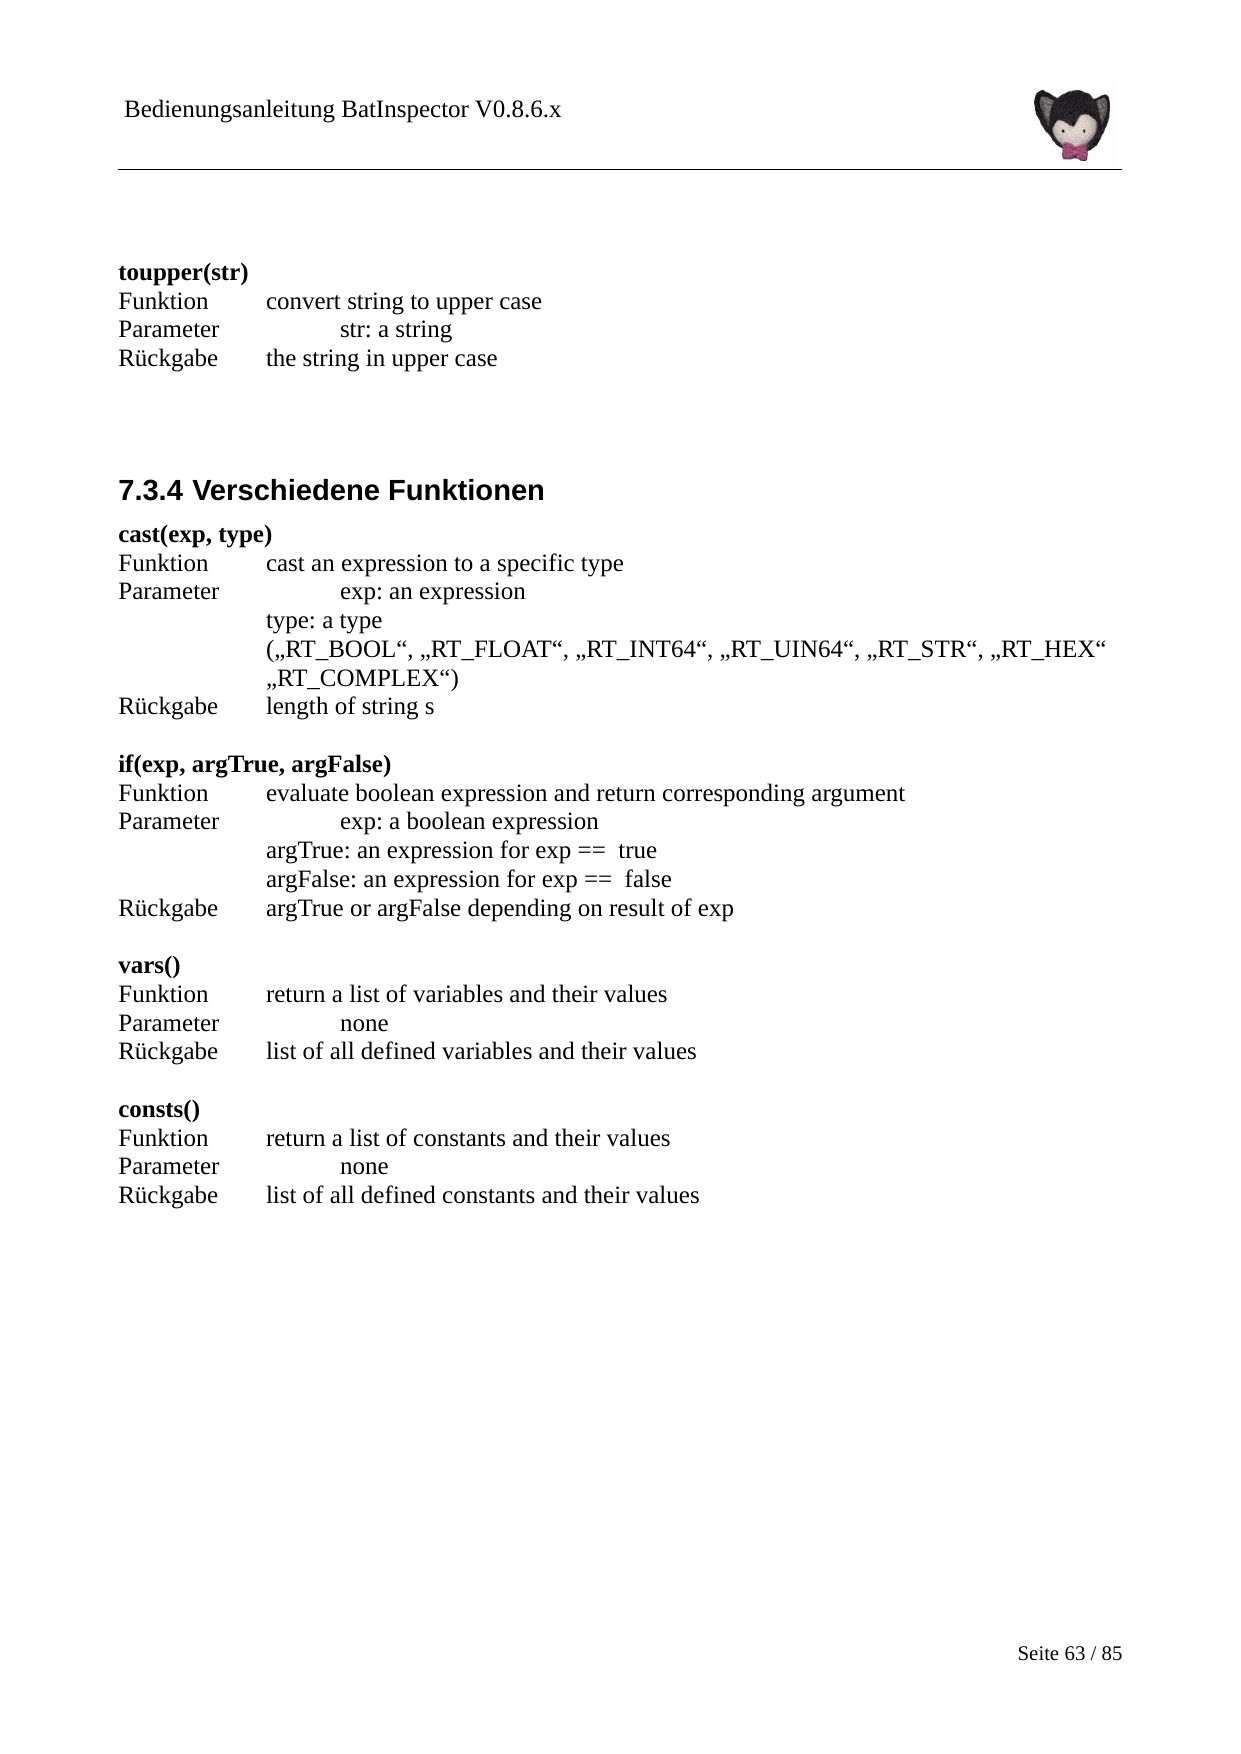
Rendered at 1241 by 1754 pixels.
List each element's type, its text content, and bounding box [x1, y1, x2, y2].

text toupper(str) [118, 257, 1122, 286]
text Parameter exp: a boolean expression argTrue: an expression for exp == true argFalse: an expression for exp == false Rückgabe argTrue or argFalse depending on result of exp [118, 806, 1122, 921]
text vars() [118, 950, 1122, 979]
text Parameter str: a string Rückgabe the string in upper case [118, 314, 1122, 372]
text Rückgabe list of all defined variables and their values [118, 1036, 1122, 1065]
picture [1030, 80, 1119, 169]
text Parameter exp: an expression type: a type („RT_BOOL“, „RT_FLOAT“, „RT_INT64“, „RT_UIN64“, „RT_STR“, „RT_HEX“ „RT_COMPLEX“) [118, 576, 1122, 691]
text Funktion return a list of variables and their values [118, 979, 1122, 1008]
text Funktion evaluate boolean expression and return corresponding argument [118, 778, 1122, 806]
text cast(exp, type) [118, 519, 1122, 548]
text Funktion convert string to upper case [118, 286, 1122, 314]
text Rückgabe list of all defined constants and their values [118, 1180, 1122, 1209]
text Funktion cast an expression to a specific type [118, 548, 1122, 576]
subtitle Verschiedene Funktionen [118, 473, 1122, 506]
text consts() [118, 1094, 1122, 1123]
text Parameter none [118, 1008, 1122, 1036]
text if(exp, argTrue, argFalse) [118, 749, 1122, 778]
text Rückgabe length of string s [118, 691, 1122, 720]
text Funktion return a list of constants and their values [118, 1123, 1122, 1151]
text Parameter none [118, 1151, 1122, 1180]
